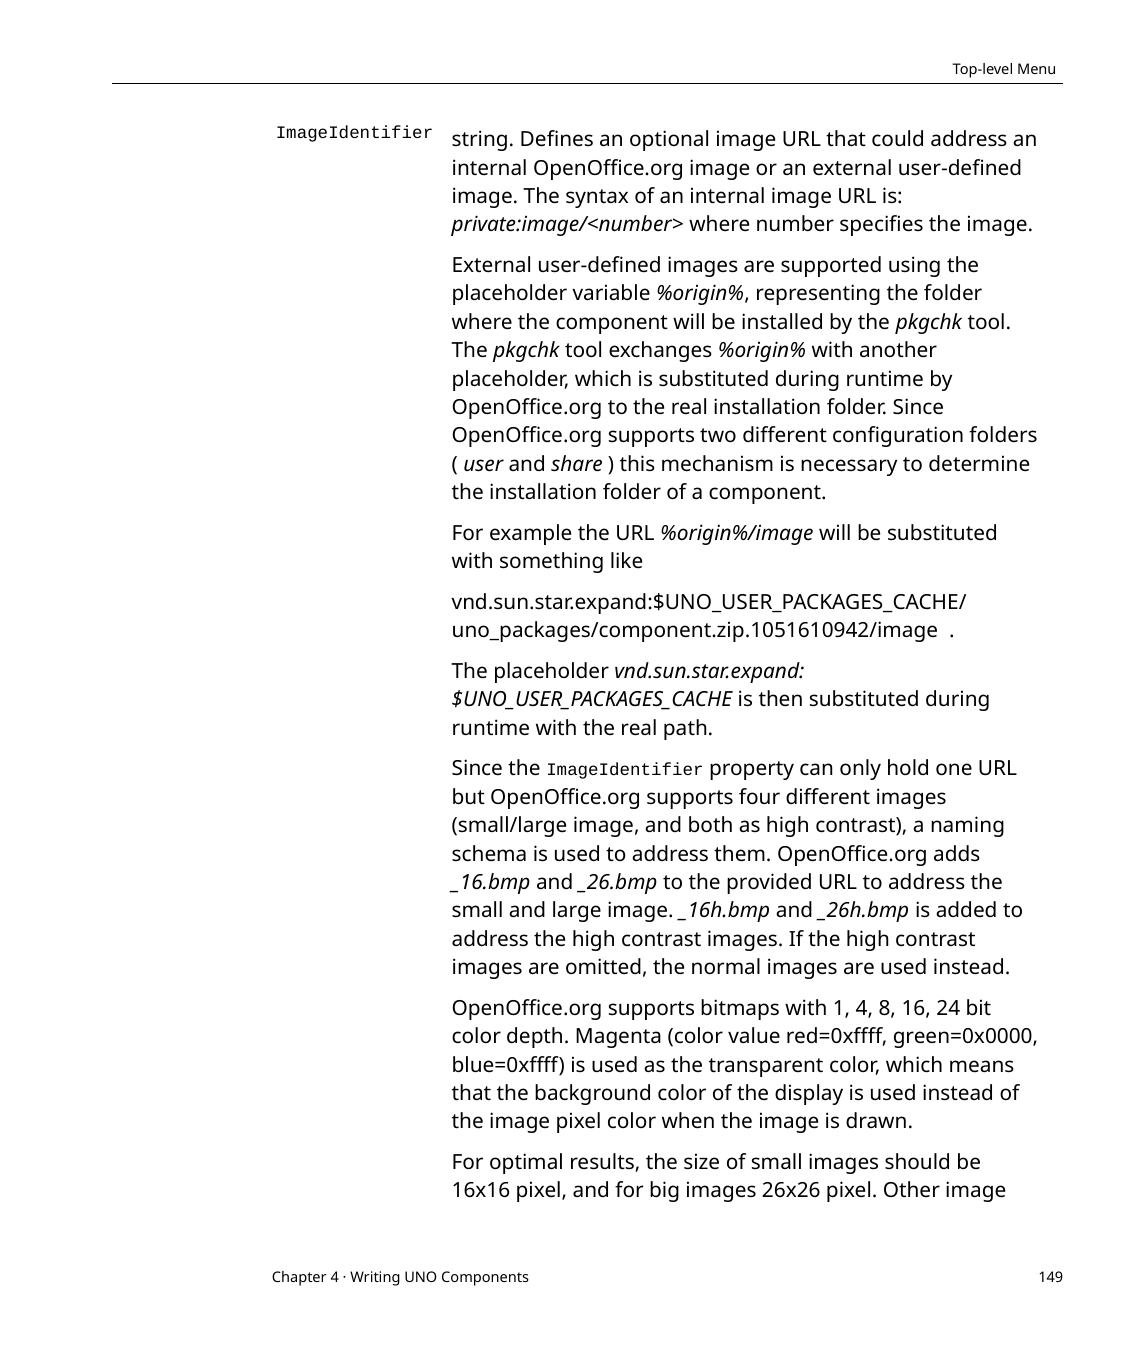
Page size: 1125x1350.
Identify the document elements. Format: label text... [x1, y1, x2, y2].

table_cell Since the ImageIdentifier property can only hold one URL but OpenOffice.org supports four different images (small/large image, and both as high contrast), a naming schema is used to address them. OpenOffice.org adds _16.bmp and _26.bmp to the provided URL to address the small and large image. _16h.bmp and _26h.bmp is added to address the high contrast images. If the high contrast images are omitted, the normal images are used instead. OpenOffice.org supports bitmaps with 1, 4, 8, 16, 24 bit color depth. Magenta (color value red=0xffff, green=0x0000, blue=0xffff) is used as the transparent color, which means that the background color of the display is used instead of the image pixel color when the image is drawn. For optimal results, the size of small images should be 16x16 pixel, and for big images 26x26 pixel. Other image [451, 747, 1062, 1204]
table_cell ImageIdentifier [276, 118, 451, 747]
table_cell [276, 747, 451, 1204]
table_cell string. Defines an optional image URL that could address an internal OpenOffice.org image or an external user-defined image. The syntax of an internal image URL is: private:image/<number> where number specifies the image. External user-defined images are supported using the placeholder variable %origin%, representing the folder where the component will be installed by the pkgchk tool. The pkgchk tool exchanges %origin% with another placeholder, which is substituted during runtime by OpenOffice.org to the real installation folder. Since OpenOffice.org supports two different configuration folders ( user and share ) this mechanism is necessary to determine the installation folder of a component. For example the URL %origin%/image will be substituted with something like vnd.sun.star.expand:$UNO_USER_PACKAGES_CACHE/uno_packages/component.zip.1051610942/image . The placeholder vnd.sun.star.expand:$UNO_USER_PACKAGES_CACHE is then substituted during runtime with the real path. [451, 118, 1062, 747]
